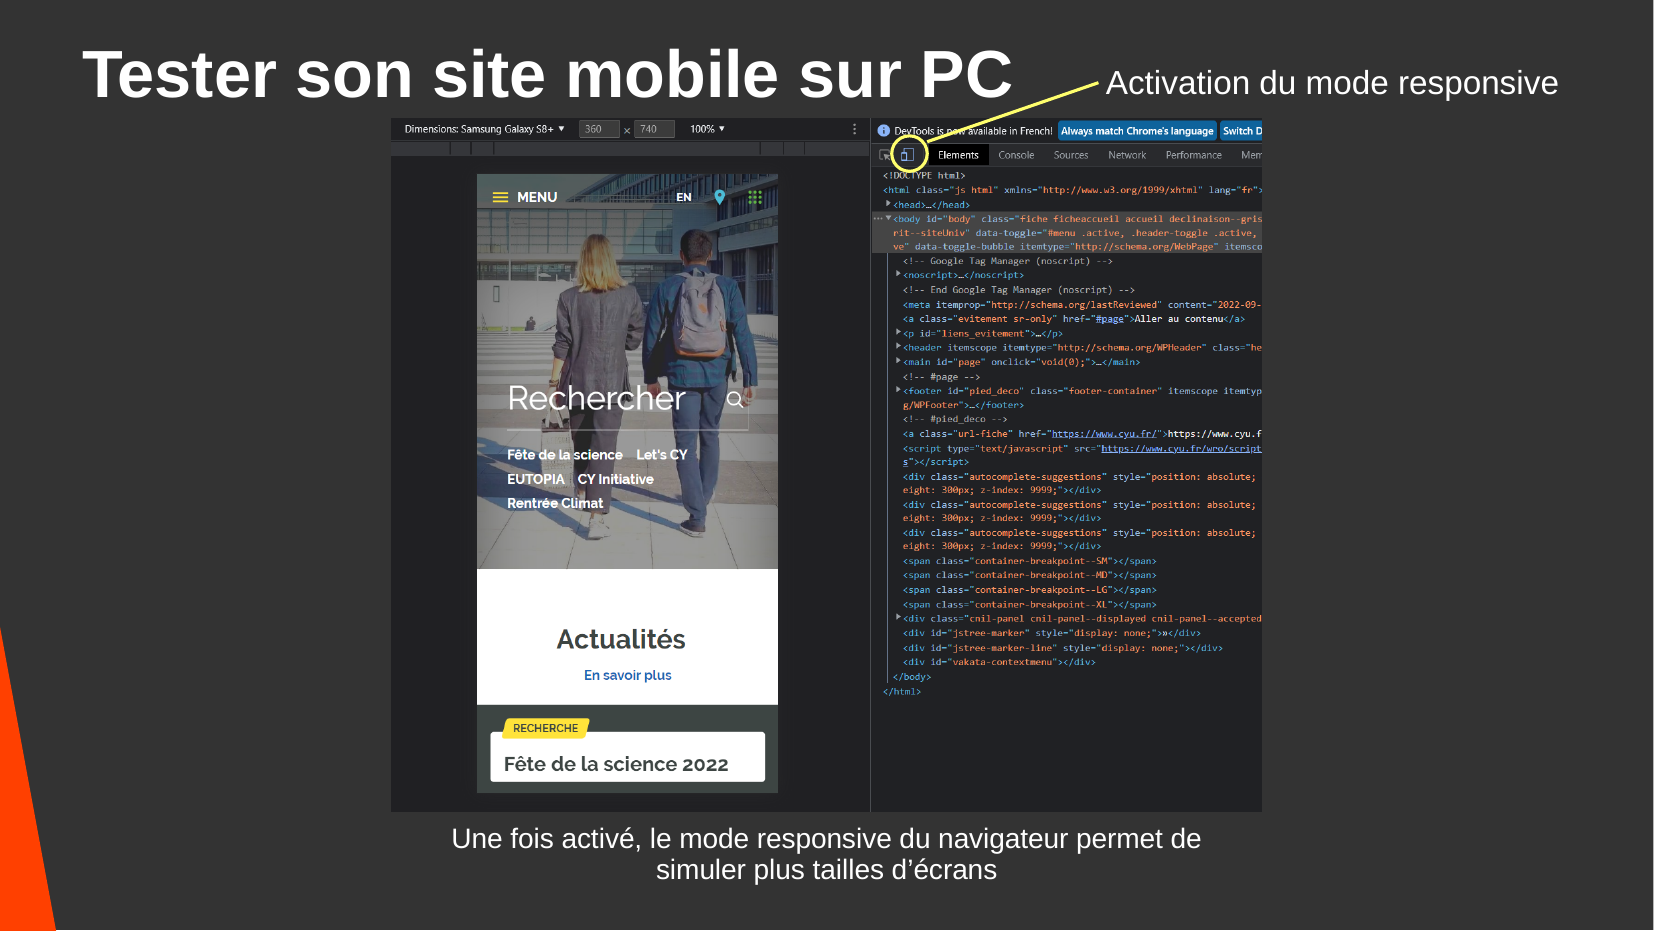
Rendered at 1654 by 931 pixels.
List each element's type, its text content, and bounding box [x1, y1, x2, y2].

text_box Une fois activé, le mode responsive du navigateur permet de simuler plus tailles d’écrans [434, 816, 1220, 894]
picture [391, 118, 1262, 812]
text_box [0, 626, 57, 931]
title Activation du mode responsive [1011, 64, 1654, 112]
title Tester son site mobile sur PC [82, 37, 1571, 112]
picture [894, 138, 925, 169]
